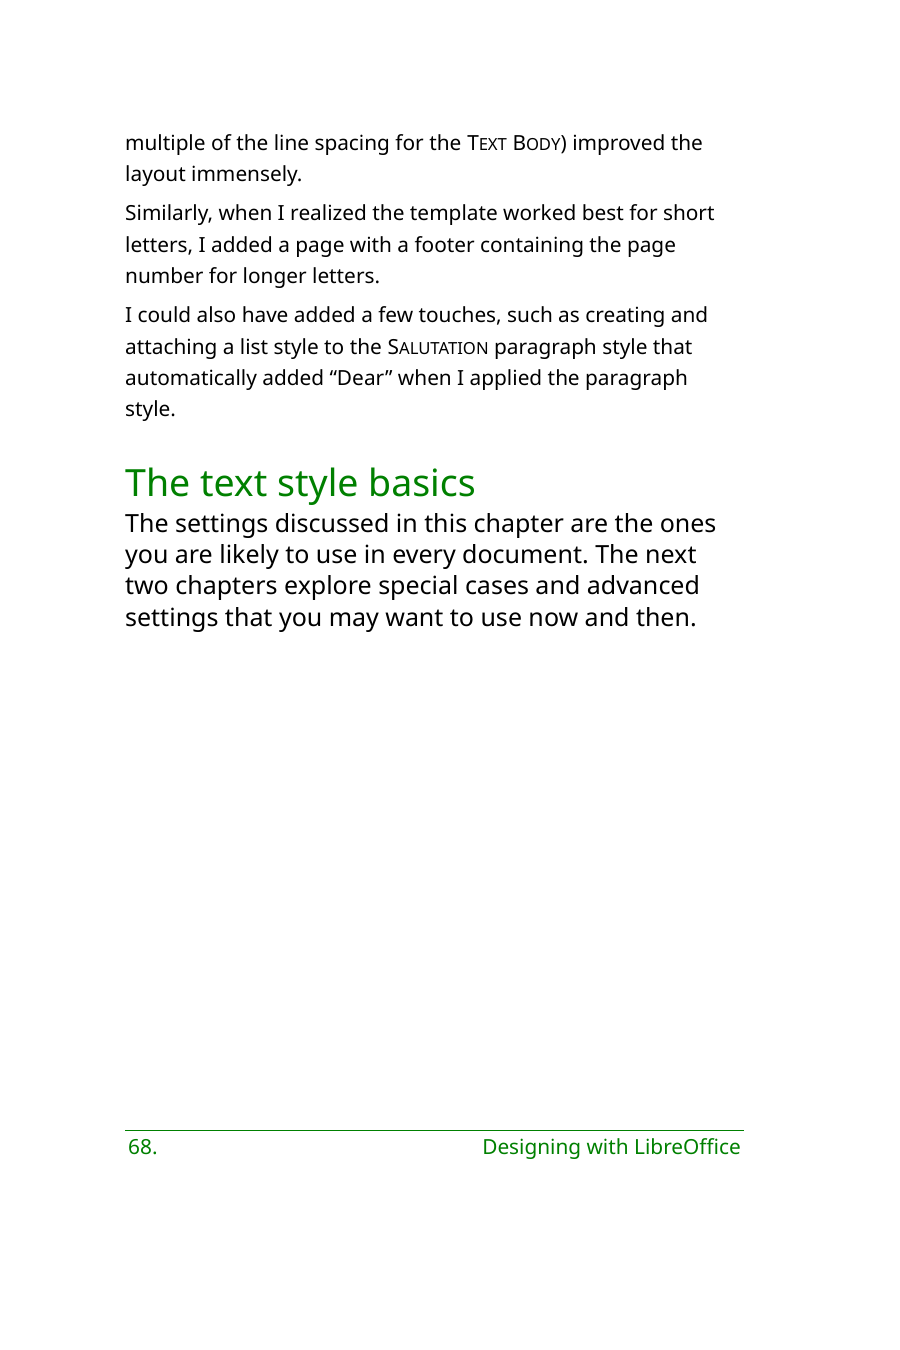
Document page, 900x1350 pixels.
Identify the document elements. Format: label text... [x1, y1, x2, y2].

subtitle The text style basics [125, 456, 744, 507]
text Similarly, when I realized the template worked best for short letters, I added a page with a footer containing the page number for longer letters. [125, 196, 744, 289]
text multiple of the line spacing for the Text Body) improved the layout immensely. [125, 125, 744, 187]
text The settings discussed in this chapter are the ones you are likely to use in every document. The next two chapters explore special cases and advanced settings that you may want to use now and then. [125, 507, 744, 632]
text I could also have added a few touches, such as creating and attaching a list style to the Salutation paragraph style that automatically added “Dear” when I applied the paragraph style. [125, 298, 744, 423]
